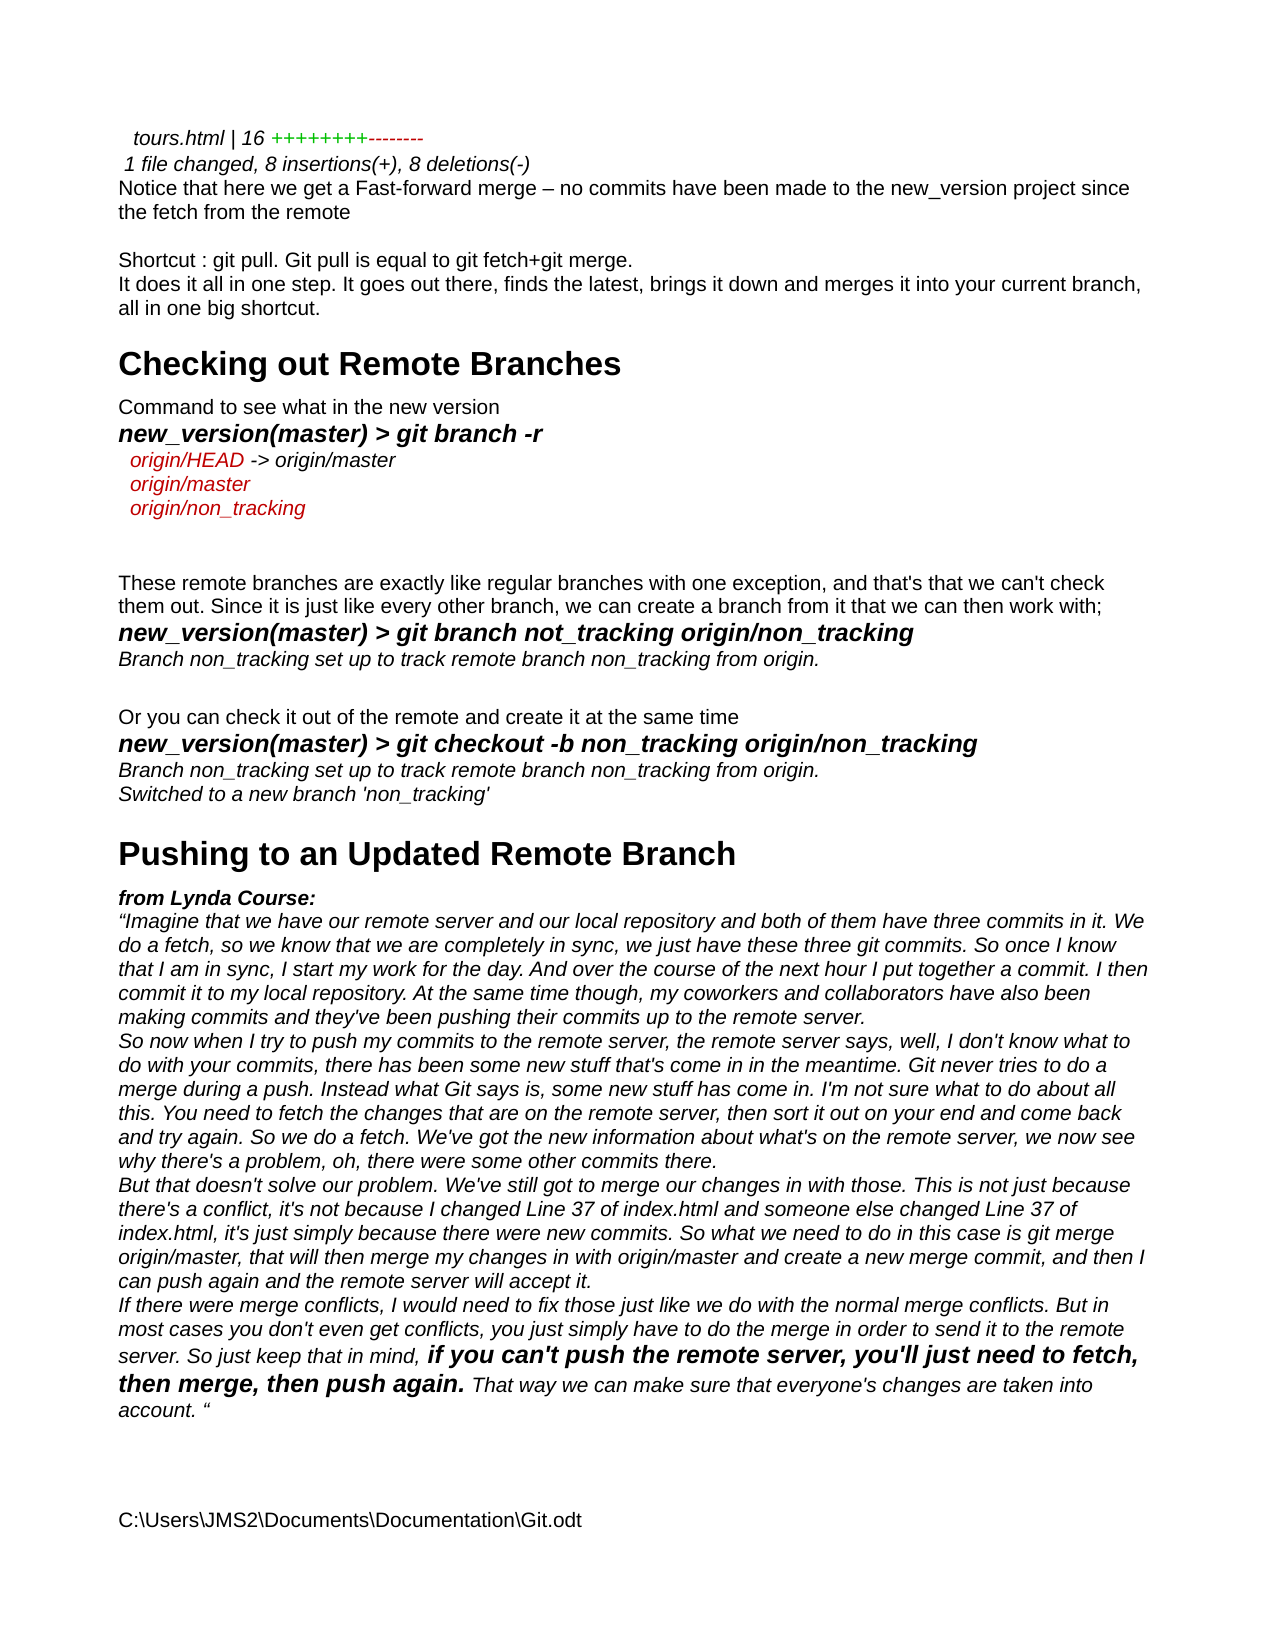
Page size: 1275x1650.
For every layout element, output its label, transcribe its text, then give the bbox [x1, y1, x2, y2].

text Notice that here we get a Fast-forward merge – no commits have been made to the new_version project since the fetch from the remote [118, 176, 1157, 224]
subtitle Checking out Remote Branches [118, 344, 1157, 382]
text So now when I try to push my commits to the remote server, the remote server says, well, I don't know what to do with your commits, there has been some new stuff that's come in in the meantime. Git never tries to do a merge during a push. Instead what Git says is, some new stuff has come in. I'm not sure what to do about all this. You need to fetch the changes that are on the remote server, then sort it out on your end and come back and try again. So we do a fetch. We've got the new information about what's on the remote server, we now see why there's a problem, oh, there were some other commits there. [118, 1029, 1157, 1173]
text Or you can check it out of the remote and create it at the same time [118, 705, 1157, 729]
text origin/HEAD -> origin/master [118, 447, 1157, 471]
text Branch non_tracking set up to track remote branch non_tracking from origin. [118, 758, 1157, 782]
text new_version(master) > git checkout -b non_tracking origin/non_tracking [118, 729, 1157, 758]
text It does it all in one step. It goes out there, finds the latest, brings it down and merges it into your current branch, all in one big shortcut. [118, 272, 1157, 320]
text Switched to a new branch 'non_tracking' [118, 782, 1157, 806]
text But that doesn't solve our problem. We've still got to merge our changes in with those. This is not just because there's a conflict, it's not because I changed Line 37 of index.html and someone else changed Line 37 of index.html, it's just simply because there were new commits. So what we need to do in this case is git merge origin/master, that will then merge my changes in with origin/master and create a new merge commit, and then I can push again and the remote server will accept it. [118, 1173, 1157, 1293]
subtitle Pushing to an Updated Remote Branch [118, 834, 1157, 873]
text 1 file changed, 8 insertions(+), 8 deletions(-) [118, 152, 1157, 176]
text “Imagine that we have our remote server and our local repository and both of them have three commits in it. We do a fetch, so we know that we are completely in sync, we just have these three git commits. So once I know that I am in sync, I start my work for the day. And over the course of the next hour I put together a commit. I then commit it to my local repository. At the same time though, my coworkers and collaborators have also been making commits and they've been pushing their commits up to the remote server. [118, 909, 1157, 1029]
text Branch non_tracking set up to track remote branch non_tracking from origin. [118, 647, 1157, 671]
text Shortcut : git pull. Git pull is equal to git fetch+git merge. [118, 248, 1157, 272]
text Command to see what in the new version [118, 395, 1157, 419]
text from Lynda Course: [118, 885, 1157, 909]
text tours.html | 16 ++++++++-------- [118, 118, 1157, 152]
text origin/master [118, 471, 1157, 495]
text These remote branches are exactly like regular branches with one exception, and that's that we can't check them out. Since it is just like every other branch, we can create a branch from it that we can then work with; [118, 570, 1157, 618]
text new_version(master) > git branch not_tracking origin/non_tracking [118, 618, 1157, 647]
text origin/non_tracking [118, 495, 1157, 519]
text new_version(master) > git branch -r [118, 419, 1157, 447]
text If there were merge conflicts, I would need to fix those just like we do with the normal merge conflicts. But in most cases you don't even get conflicts, you just simply have to do the merge in order to send it to the remote server. So just keep that in mind, if you can't push the remote server, you'll just need to fetch, then merge, then push again. That way we can make sure that everyone's changes are taken into account. “ [118, 1293, 1157, 1422]
